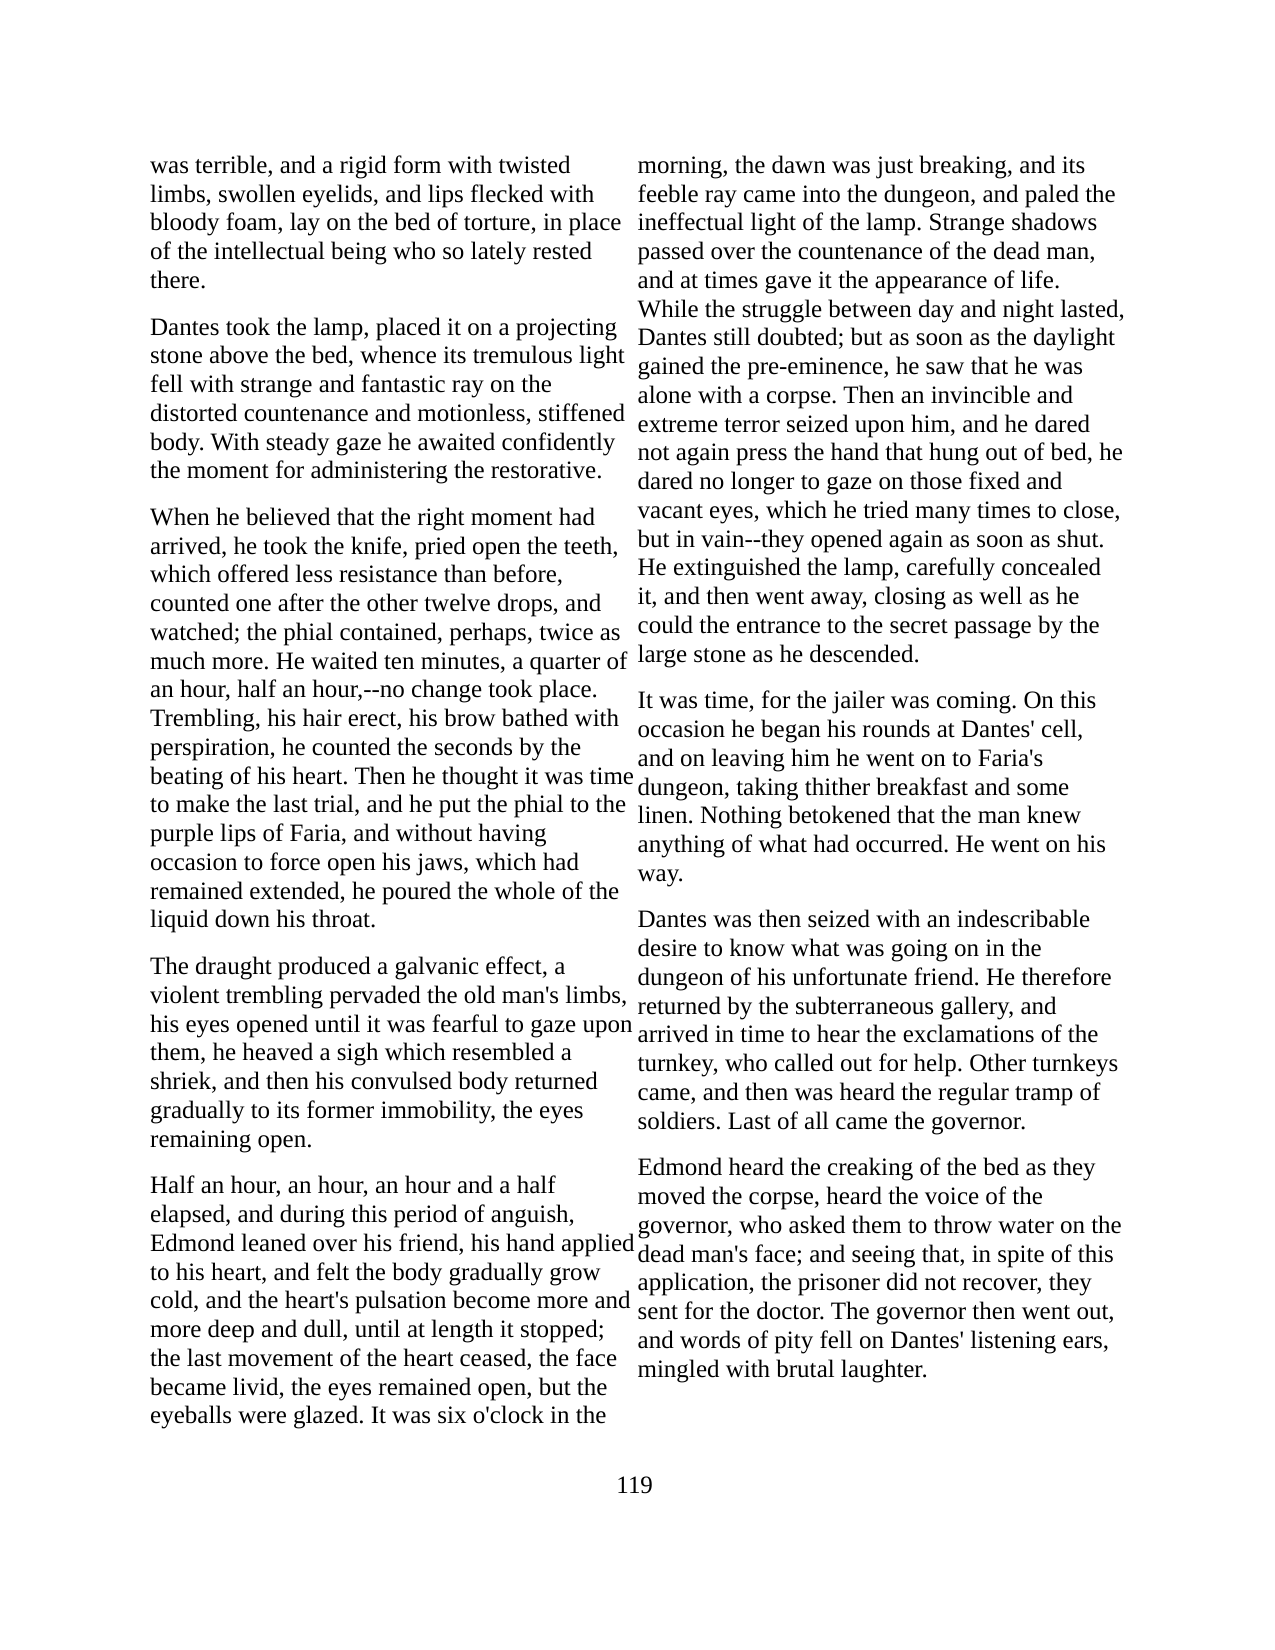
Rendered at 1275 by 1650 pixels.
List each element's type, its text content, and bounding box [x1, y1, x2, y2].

text It was time, for the jailer was coming. On this occasion he began his rounds at Dantes' cell, and on leaving him he went on to Faria's dungeon, taking thither breakfast and some linen. Nothing betokened that the man knew anything of what had occurred. He went on his way. [637, 685, 1125, 887]
text was terrible, and a rigid form with twisted limbs, swollen eyelids, and lips flecked with bloody foam, lay on the bed of torture, in place of the intellectual being who so lately rested there. [150, 150, 637, 294]
text Dantes took the lamp, placed it on a projecting stone above the bed, whence its tremulous light fell with strange and fantastic ray on the distorted countenance and motionless, stiffened body. With steady gaze he awaited confidently the moment for administering the restorative. [150, 312, 637, 484]
text When he believed that the right moment had arrived, he took the knife, pried open the teeth, which offered less resistance than before, counted one after the other twelve drops, and watched; the phial contained, perhaps, twice as much more. He waited ten minutes, a quarter of an hour, half an hour,--no change took place. Trembling, his hair erect, his brow bathed with perspiration, he counted the seconds by the beating of his heart. Then he thought it was time to make the last trial, and he put the phial to the purple lips of Faria, and without having occasion to force open his jaws, which had remained extended, he poured the whole of the liquid down his throat. [150, 502, 637, 933]
text Dantes was then seized with an indescribable desire to know what was going on in the dungeon of his unfortunate friend. He therefore returned by the subterraneous gallery, and arrived in time to hear the exclamations of the turnkey, who called out for help. Other turnkeys came, and then was heard the regular tramp of soldiers. Last of all came the governor. [637, 904, 1125, 1134]
text The draught produced a galvanic effect, a violent trembling pervaded the old man's limbs, his eyes opened until it was fearful to gaze upon them, he heaved a sigh which resembled a shriek, and then his convulsed body returned gradually to its former immobility, the eyes remaining open. [150, 951, 637, 1152]
text Edmond heard the creaking of the bed as they moved the corpse, heard the voice of the governor, who asked them to throw water on the dead man's face; and seeing that, in spite of this application, the prisoner did not recover, they sent for the doctor. The governor then went out, and words of pity fell on Dantes' listening ears, mingled with brutal laughter. [637, 1152, 1125, 1382]
text morning, the dawn was just breaking, and its feeble ray came into the dungeon, and paled the ineffectual light of the lamp. Strange shadows passed over the countenance of the dead man, and at times gave it the appearance of life. While the struggle between day and night lasted, Dantes still doubted; but as soon as the daylight gained the pre-eminence, he saw that he was alone with a corpse. Then an invincible and extreme terror seized upon him, and he dared not again press the hand that hung out of bed, he dared no longer to gaze on those fixed and vacant eyes, which he tried many times to close, but in vain--they opened again as soon as shut. He extinguished the lamp, carefully concealed it, and then went away, closing as well as he could the entrance to the secret passage by the large stone as he descended. [637, 150, 1125, 667]
text Half an hour, an hour, an hour and a half elapsed, and during this period of anguish, Edmond leaned over his friend, his hand applied to his heart, and felt the body gradually grow cold, and the heart's pulsation become more and more deep and dull, until at length it stopped; the last movement of the heart ceased, the face became livid, the eyes remained open, but the eyeballs were glazed. It was six o'clock in the [150, 1170, 637, 1429]
